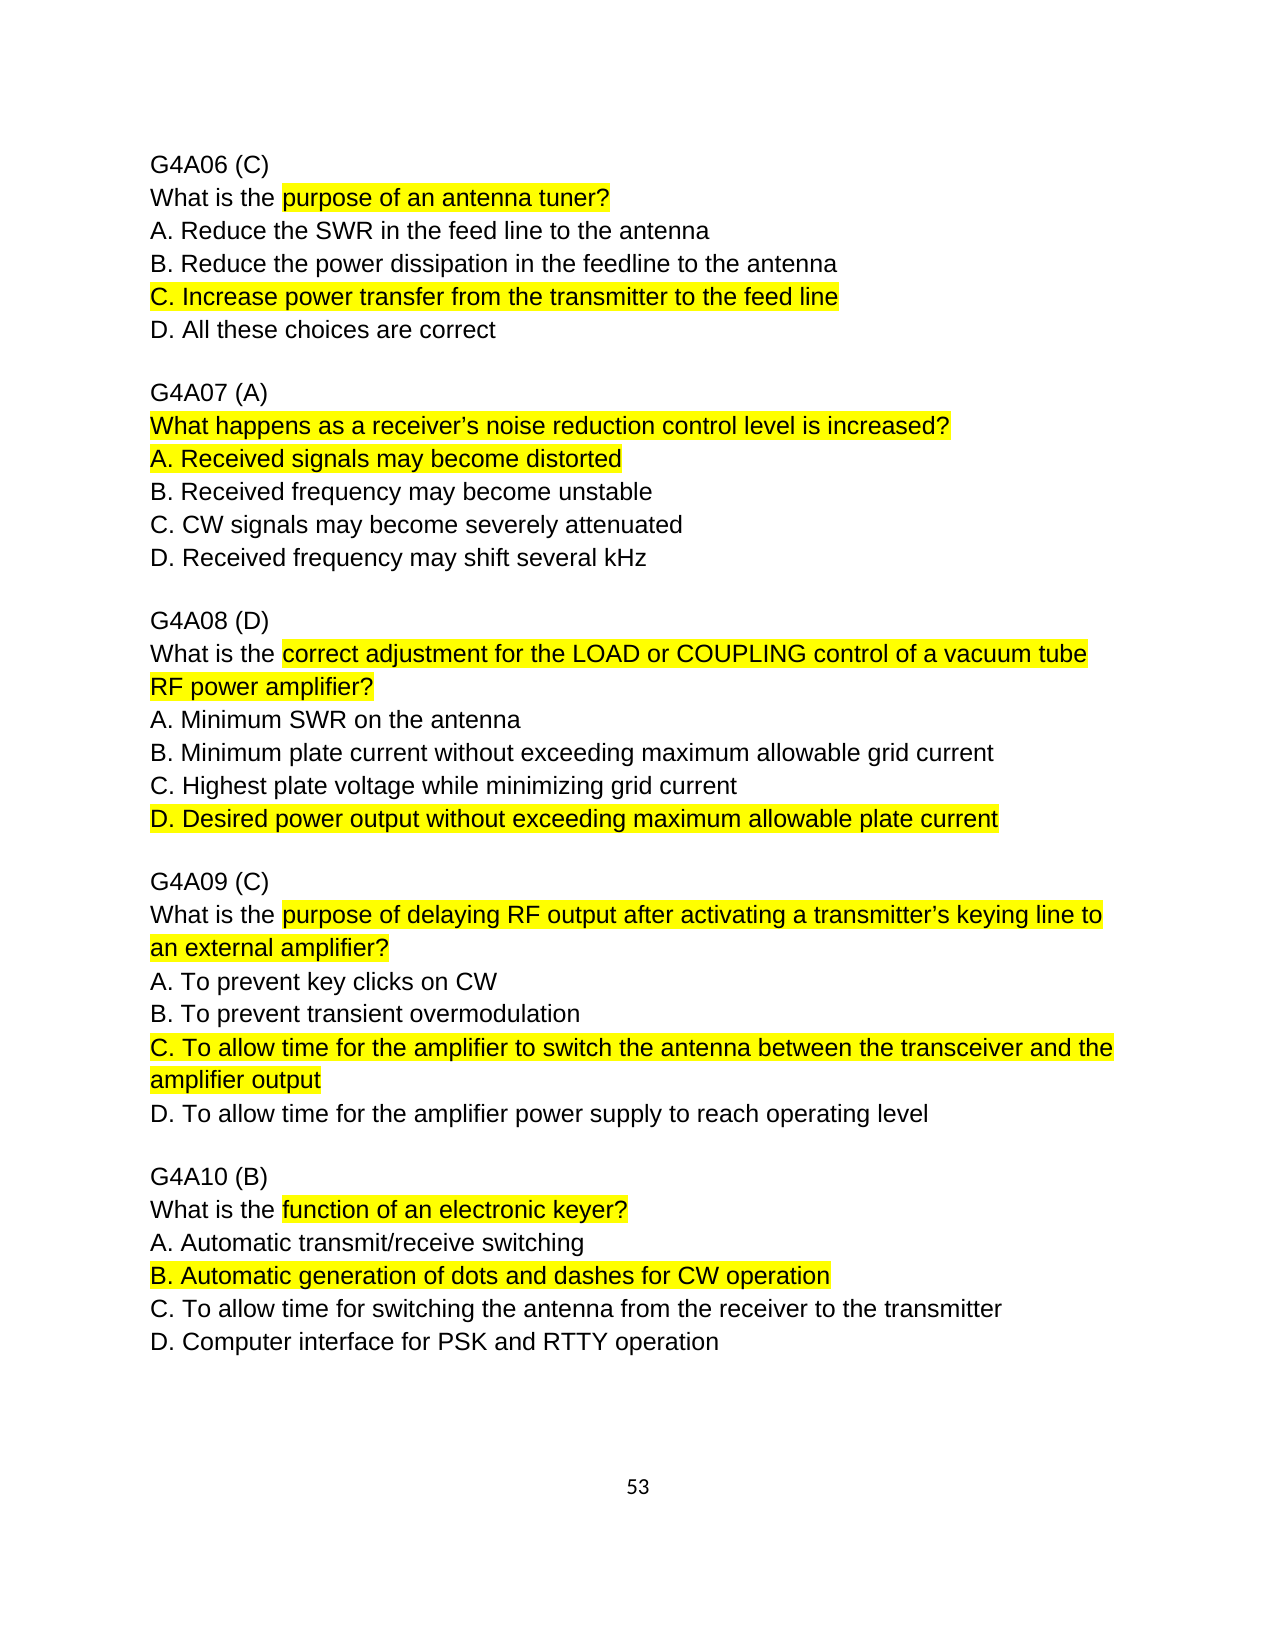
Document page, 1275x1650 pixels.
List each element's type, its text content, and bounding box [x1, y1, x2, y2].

text G4A06 (C) What is the purpose of an antenna tuner? A. Reduce the SWR in the feed line to the antenna B. Reduce the power dissipation in the feedline to the antenna C. Increase power transfer from the transmitter to the feed line D. All these choices are correct [150, 150, 1125, 344]
text G4A07 (A) What happens as a receiver’s noise reduction control level is increased? A. Received signals may become distorted B. Received frequency may become unstable C. CW signals may become severely attenuated D. Received frequency may shift several kHz [150, 378, 1125, 572]
text G4A08 (D) What is the correct adjustment for the LOAD or COUPLING control of a vacuum tube RF power amplifier? A. Minimum SWR on the antenna B. Minimum plate current without exceeding maximum allowable grid current C. Highest plate voltage while minimizing grid current D. Desired power output without exceeding maximum allowable plate current [150, 606, 1125, 833]
text G4A09 (C) What is the purpose of delaying RF output after activating a transmitter’s keying line to an external amplifier? A. To prevent key clicks on CW B. To prevent transient overmodulation C. To allow time for the amplifier to switch the antenna between the transceiver and the amplifier output D. To allow time for the amplifier power supply to reach operating level [150, 867, 1125, 1127]
text G4A10 (B) What is the function of an electronic keyer? A. Automatic transmit/receive switching B. Automatic generation of dots and dashes for CW operation C. To allow time for switching the antenna from the receiver to the transmitter D. Computer interface for PSK and RTTY operation [150, 1162, 1125, 1355]
